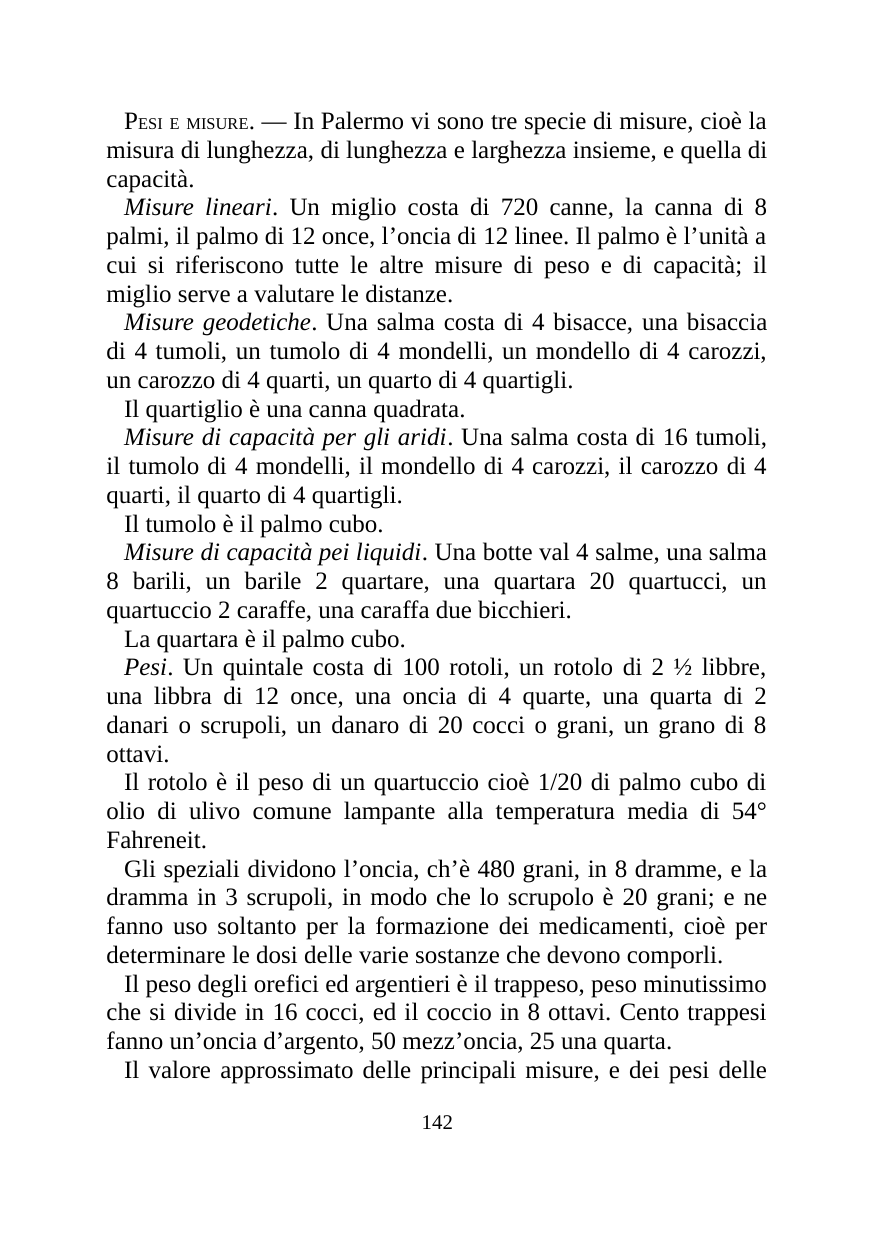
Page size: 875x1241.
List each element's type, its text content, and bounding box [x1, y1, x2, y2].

text Il valore approssimato delle principali misure, e dei pesi delle [106, 1055, 768, 1084]
text Misure di capacità pei liquidi. Una botte val 4 salme, una salma 8 barili, un barile 2 quartare, una quartara 20 quartucci, un quartuccio 2 caraffe, una caraffa due bicchieri. [106, 537, 768, 624]
text Pesi e misure. — In Palermo vi sono tre specie di misure, cioè la misura di lunghezza, di lunghezza e larghezza insieme, e quella di capacità. [106, 106, 768, 192]
text Il rotolo è il peso di un quartuccio cioè 1/20 di palmo cubo di olio di ulivo comune lampante alla temperatura media di 54° Fahreneit. [106, 767, 768, 854]
text Misure geodetiche. Una salma costa di 4 bisacce, una bisaccia di 4 tumoli, un tumolo di 4 mondelli, un mondello di 4 carozzi, un carozzo di 4 quarti, un quarto di 4 quartigli. [106, 307, 768, 394]
text La quartara è il palmo cubo. [106, 624, 768, 652]
text Gli speziali dividono l’oncia, ch’è 480 grani, in 8 dramme, e la dramma in 3 scrupoli, in modo che lo scrupolo è 20 grani; e ne fanno uso soltanto per la formazione dei medicamenti, cioè per determinare le dosi delle varie sostanze che devono comporli. [106, 854, 768, 969]
text Il peso degli orefici ed argentieri è il trappeso, peso minutissimo che si divide in 16 cocci, ed il coccio in 8 ottavi. Cento trappesi fanno un’oncia d’argento, 50 mezz’oncia, 25 una quarta. [106, 969, 768, 1055]
text Il tumolo è il palmo cubo. [106, 509, 768, 537]
text Misure lineari. Un miglio costa di 720 canne, la canna di 8 palmi, il palmo di 12 once, l’oncia di 12 linee. Il palmo è l’unità a cui si riferiscono tutte le altre misure di peso e di capacità; il miglio serve a valutare le distanze. [106, 192, 768, 307]
text Il quartiglio è una canna quadrata. [106, 394, 768, 422]
text Pesi. Un quintale costa di 100 rotoli, un rotolo di 2 ½ libbre, una libbra di 12 once, una oncia di 4 quarte, una quarta di 2 danari o scrupoli, un danaro di 20 cocci o grani, un grano di 8 ottavi. [106, 652, 768, 767]
text Misure di capacità per gli aridi. Una salma costa di 16 tumoli, il tumolo di 4 mondelli, il mondello di 4 carozzi, il carozzo di 4 quarti, il quarto di 4 quartigli. [106, 422, 768, 509]
